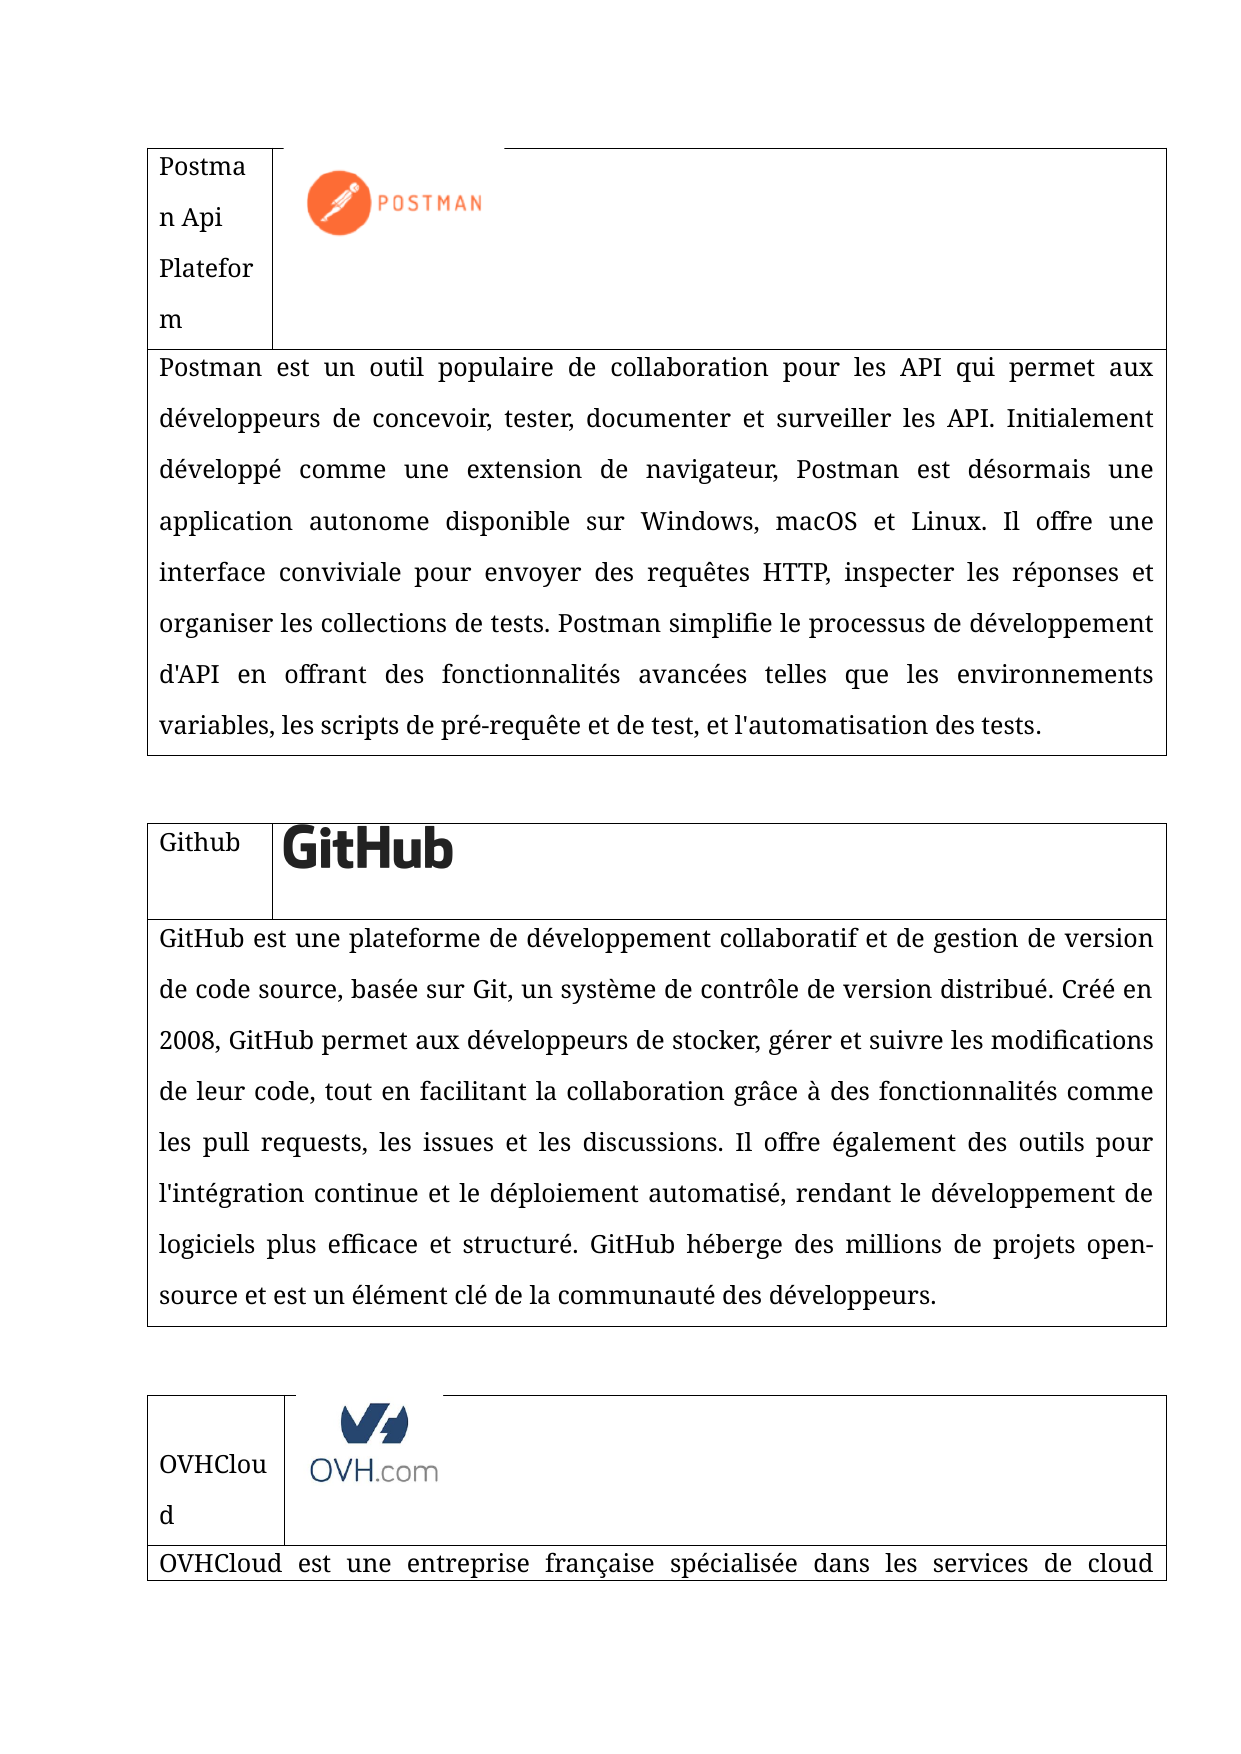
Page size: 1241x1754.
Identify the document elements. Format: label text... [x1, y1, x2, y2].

table_header [273, 149, 1166, 349]
table_header Postman Api Plateform [148, 149, 272, 349]
table_cell OVHCloud est une entreprise française spécialisée dans les services de cloud [148, 1546, 1166, 1580]
table_header [285, 1396, 1166, 1545]
table_cell GitHub est une plateforme de développement collaboratif et de gestion de version de code source, basée sur Git, un système de contrôle de version distribué. Créé en 2008, GitHub permet aux développeurs de stocker, gérer et suivre les modifications de leur code, tout en facilitant la collaboration grâce à des fonctionnalités comme les pull requests, les issues et les discussions. Il offre également des outils pour l'intégration continue et le déploiement automatisé, rendant le développement de logiciels plus efficace et structuré. GitHub héberge des millions de projets open-source et est un élément clé de la communauté des développeurs. [148, 920, 1166, 1326]
table_header OVHCloud [148, 1396, 284, 1545]
table_header Github [148, 824, 272, 919]
table_header [273, 824, 1166, 919]
table_cell Postman est un outil populaire de collaboration pour les API qui permet aux développeurs de concevoir, tester, documenter et surveiller les API. Initialement développé comme une extension de navigateur, Postman est désormais une application autonome disponible sur Windows, macOS et Linux. Il offre une interface conviviale pour envoyer des requêtes HTTP, inspecter les réponses et organiser les collections de tests. Postman simplifie le processus de développement d'API en offrant des fonctionnalités avancées telles que les environnements variables, les scripts de pré-requête et de test, et l'automatisation des tests​. [148, 350, 1166, 754]
